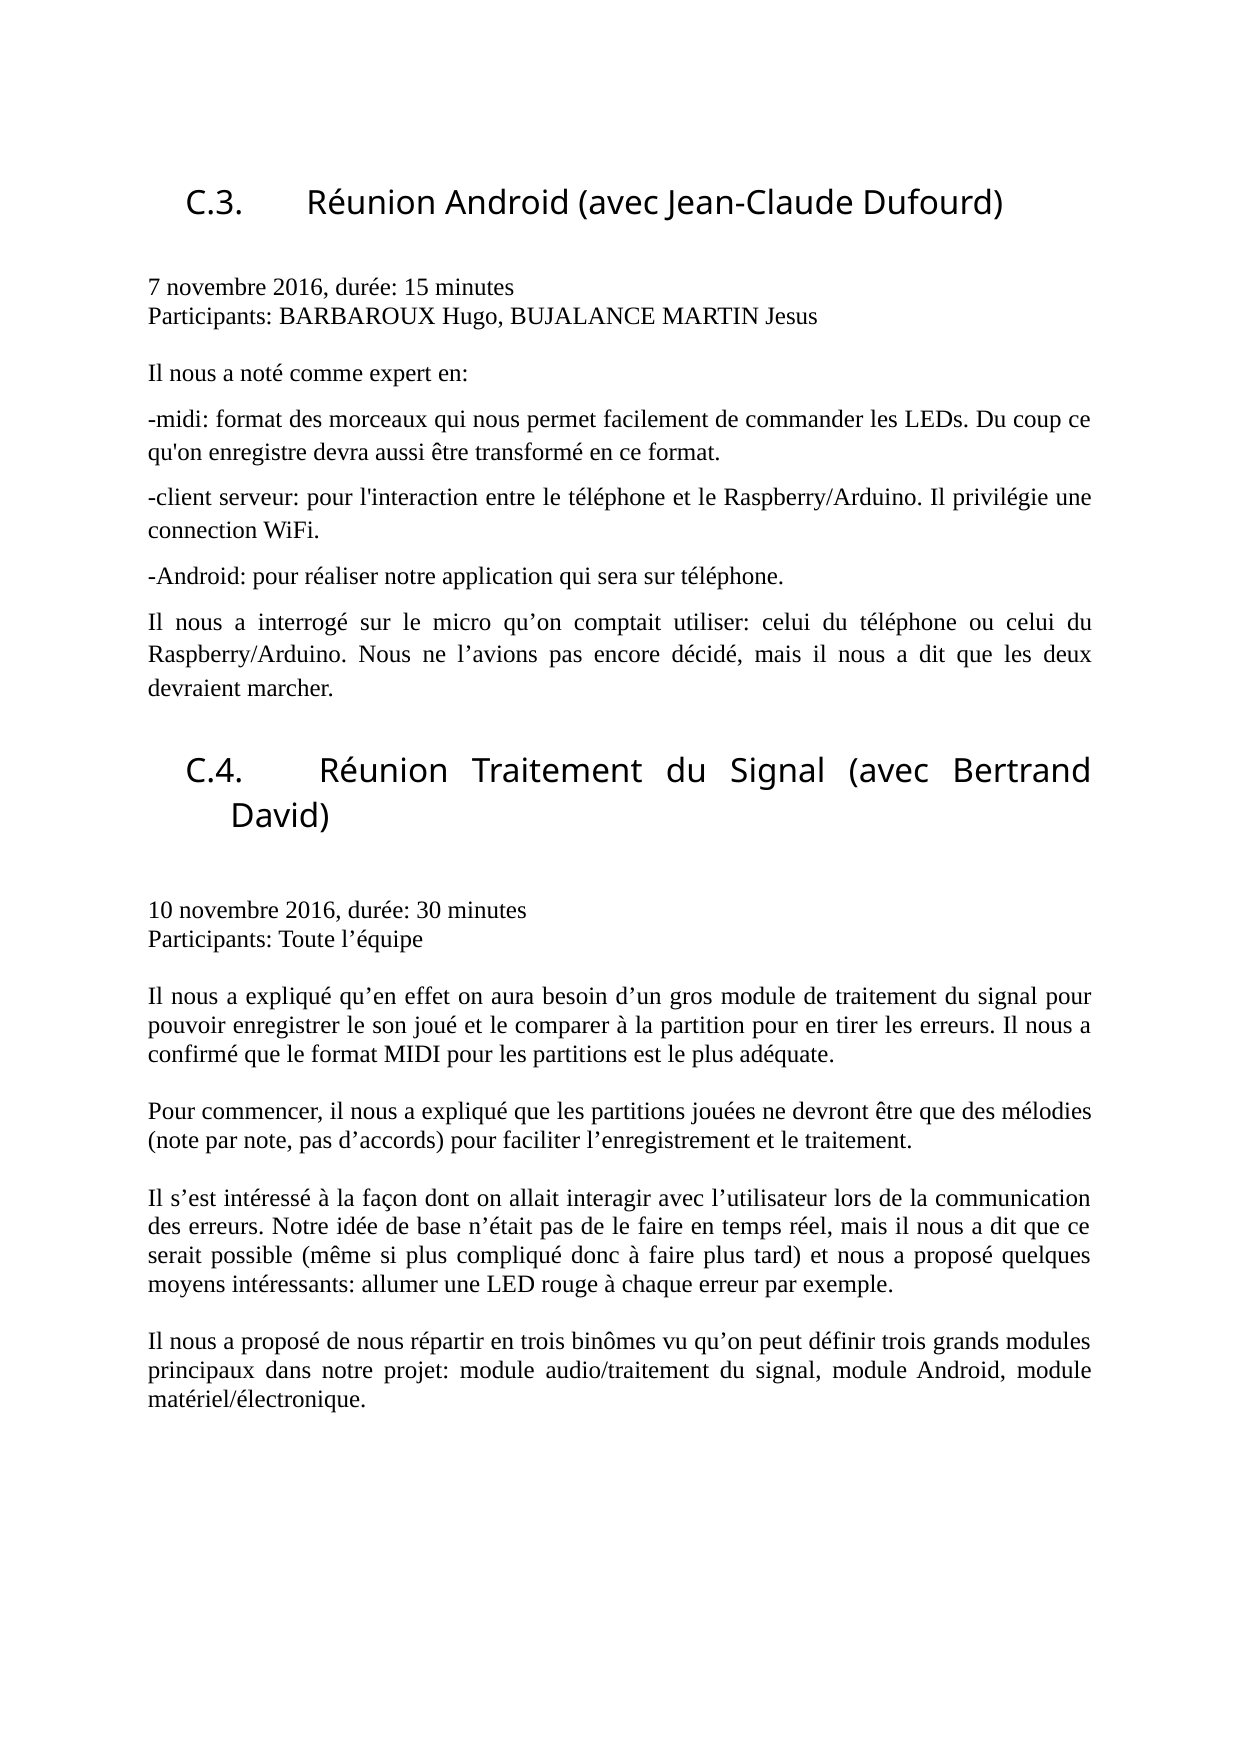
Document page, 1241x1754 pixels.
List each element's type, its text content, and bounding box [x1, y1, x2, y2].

text -client serveur: pour l'interaction entre le téléphone et le Raspberry/Arduino. Il privilégie une connection WiFi. [148, 482, 1093, 544]
text Il s’est intéressé à la façon dont on allait interagir avec l’utilisateur lors de la communication des erreurs. Notre idée de base n’était pas de le faire en temps réel, mais il nous a dit que ce serait possible (même si plus compliqué donc à faire plus tard) et nous a proposé quelques moyens intéressants: allumer une LED rouge à chaque erreur par exemple. [148, 1183, 1093, 1298]
list Réunion Traitement du Signal (avec Bertrand David) [185, 747, 1093, 838]
text 10 novembre 2016, durée: 30 minutes [148, 895, 1093, 924]
text -midi: format des morceaux qui nous permet facilement de commander les LEDs. Du coup ce qu'on enregistre devra aussi être transformé en ce format. [148, 404, 1093, 466]
text Il nous a interrogé sur le micro qu’on comptait utiliser: celui du téléphone ou celui du Raspberry/Arduino. Nous ne l’avions pas encore décidé, mais il nous a dit que les deux devraient marcher. [148, 607, 1093, 701]
text Participants: BARBAROUX Hugo, BUJALANCE MARTIN Jesus [148, 301, 1093, 330]
text Il nous a expliqué qu’en effet on aura besoin d’un gros module de traitement du signal pour pouvoir enregistrer le son joué et le comparer à la partition pour en tirer les erreurs. Il nous a confirmé que le format MIDI pour les partitions est le plus adéquate. [148, 981, 1093, 1068]
text Pour commencer, il nous a expliqué que les partitions jouées ne devront être que des mélodies (note par note, pas d’accords) pour faciliter l’enregistrement et le traitement. [148, 1096, 1093, 1154]
text Participants: Toute l’équipe [148, 924, 1093, 953]
text -Android: pour réaliser notre application qui sera sur téléphone. [148, 561, 1093, 590]
subtitle Réunion Android (avec Jean-Claude Dufourd) [185, 179, 1093, 224]
text Il nous a noté comme expert en: [148, 358, 1093, 387]
text Il nous a proposé de nous répartir en trois binômes vu qu’on peut définir trois grands modules principaux dans notre projet: module audio/traitement du signal, module Android, module matériel/électronique. [148, 1326, 1093, 1413]
text 7 novembre 2016, durée: 15 minutes [148, 272, 1093, 301]
